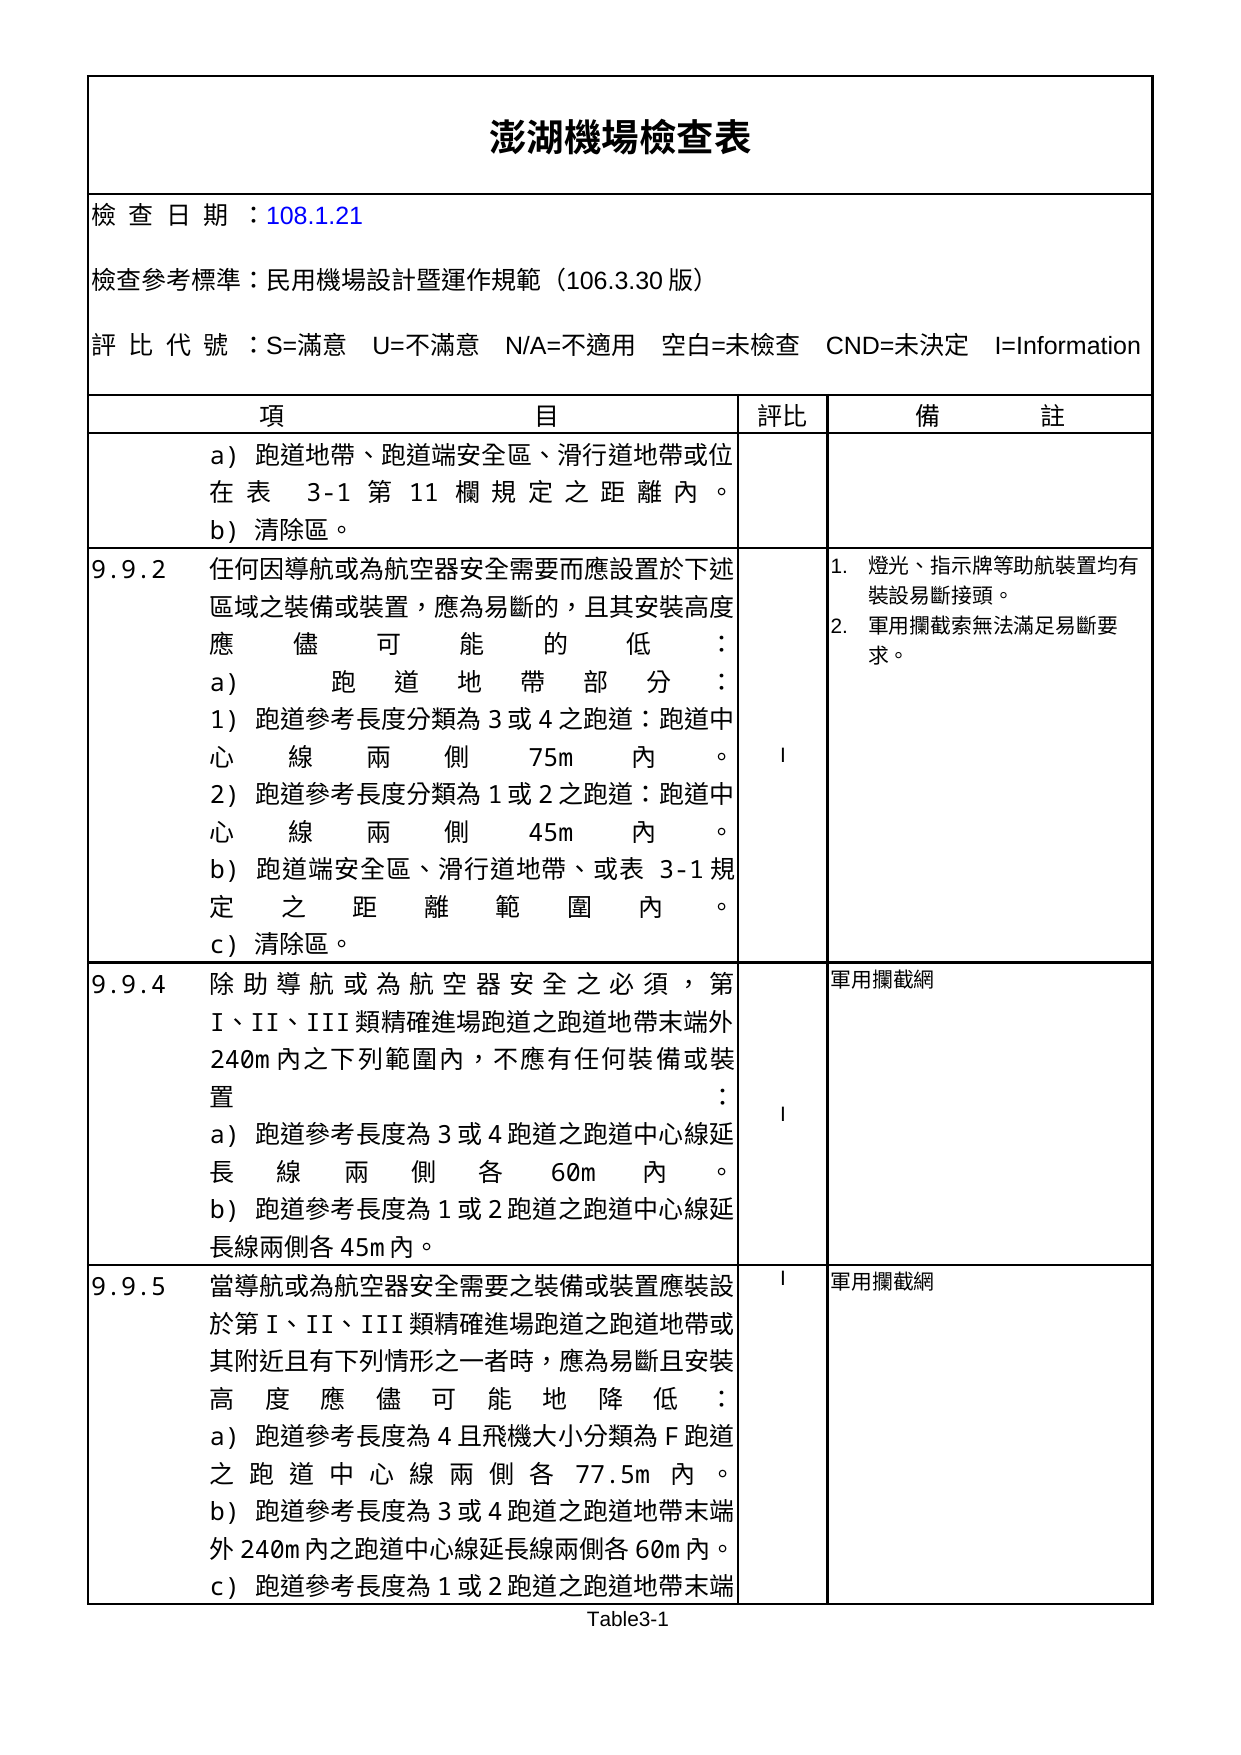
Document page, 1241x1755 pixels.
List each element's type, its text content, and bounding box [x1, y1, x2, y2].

table_cell 除助導航或為航空器安全之必須，第I、II、III類精確進場跑道之跑道地帶末端外240m內之下列範圍內，不應有任何裝備或裝置： a) 跑道參考長度為3或4跑道之跑道中心線延長線兩側各60m內。 b) 跑道參考長度為1或2跑道之跑道中心線延長線兩側各45m內。 [207, 964, 737, 1263]
table_cell 備 註 [829, 396, 1151, 432]
table_cell a) 跑道地帶、跑道端安全區、滑行道地帶或位在表 3-1第11欄規定之距離內。 b) 清除區。 [207, 434, 737, 547]
table_cell 當導航或為航空器安全需要之裝備或裝置應裝設於第I、II、III類精確進場跑道之跑道地帶或其附近且有下列情形之一者時，應為易斷且安裝高度應儘可能地降低： a) 跑道參考長度為4且飛機大小分類為F跑道之跑道中心線兩側各77.5m內。 b) 跑道參考長度為3或4跑道之跑道地帶末端外240m內之跑道中心線延長線兩側各60m內。 c) 跑道參考長度為1或2跑道之跑道地帶末端 [207, 1266, 737, 1603]
table_cell 燈光、指示牌等助航裝置均有裝設易斷接頭。 軍用攔截索無法滿足易斷要求。 [829, 549, 1151, 961]
table_cell [739, 434, 826, 547]
table_cell 軍用攔截網 [829, 964, 1151, 1263]
table_cell 評比 [739, 396, 826, 432]
table_cell 任何因導航或為航空器安全需要而應設置於下述區域之裝備或裝置，應為易斷的，且其安裝高度應儘可能的低： a) 跑道地帶部分： 1) 跑道參考長度分類為3或4之跑道：跑道中心線兩側75m內。 2) 跑道參考長度分類為1或2之跑道：跑道中心線兩側45m內。 b) 跑道端安全區、滑行道地帶、或表 3-1規定之距離範圍內。 c) 清除區。 [207, 549, 737, 961]
table_cell 檢 查 日 期 ：108.1.21 檢查參考標準：民用機場設計暨運作規範（106.3.30版） 評 比 代 號 ：S=滿意 U=不滿意 N/A=不適用 空白=未檢查 CND=未決定 I=Information [89, 195, 1151, 394]
table_cell 9.9.5 [89, 1266, 207, 1603]
table_cell 9.9.2 [89, 549, 207, 961]
table_cell [829, 434, 1151, 547]
table_header 澎湖機場檢查表 [89, 77, 1151, 193]
table_cell [89, 396, 207, 432]
table_cell 項 目 [207, 396, 737, 432]
table_cell I [739, 1266, 826, 1603]
table_cell 9.9.4 [89, 964, 207, 1263]
table_cell [89, 434, 207, 547]
table_cell 軍用攔截網 [829, 1266, 1151, 1603]
table_cell I [739, 549, 826, 961]
table_cell I [739, 964, 826, 1263]
